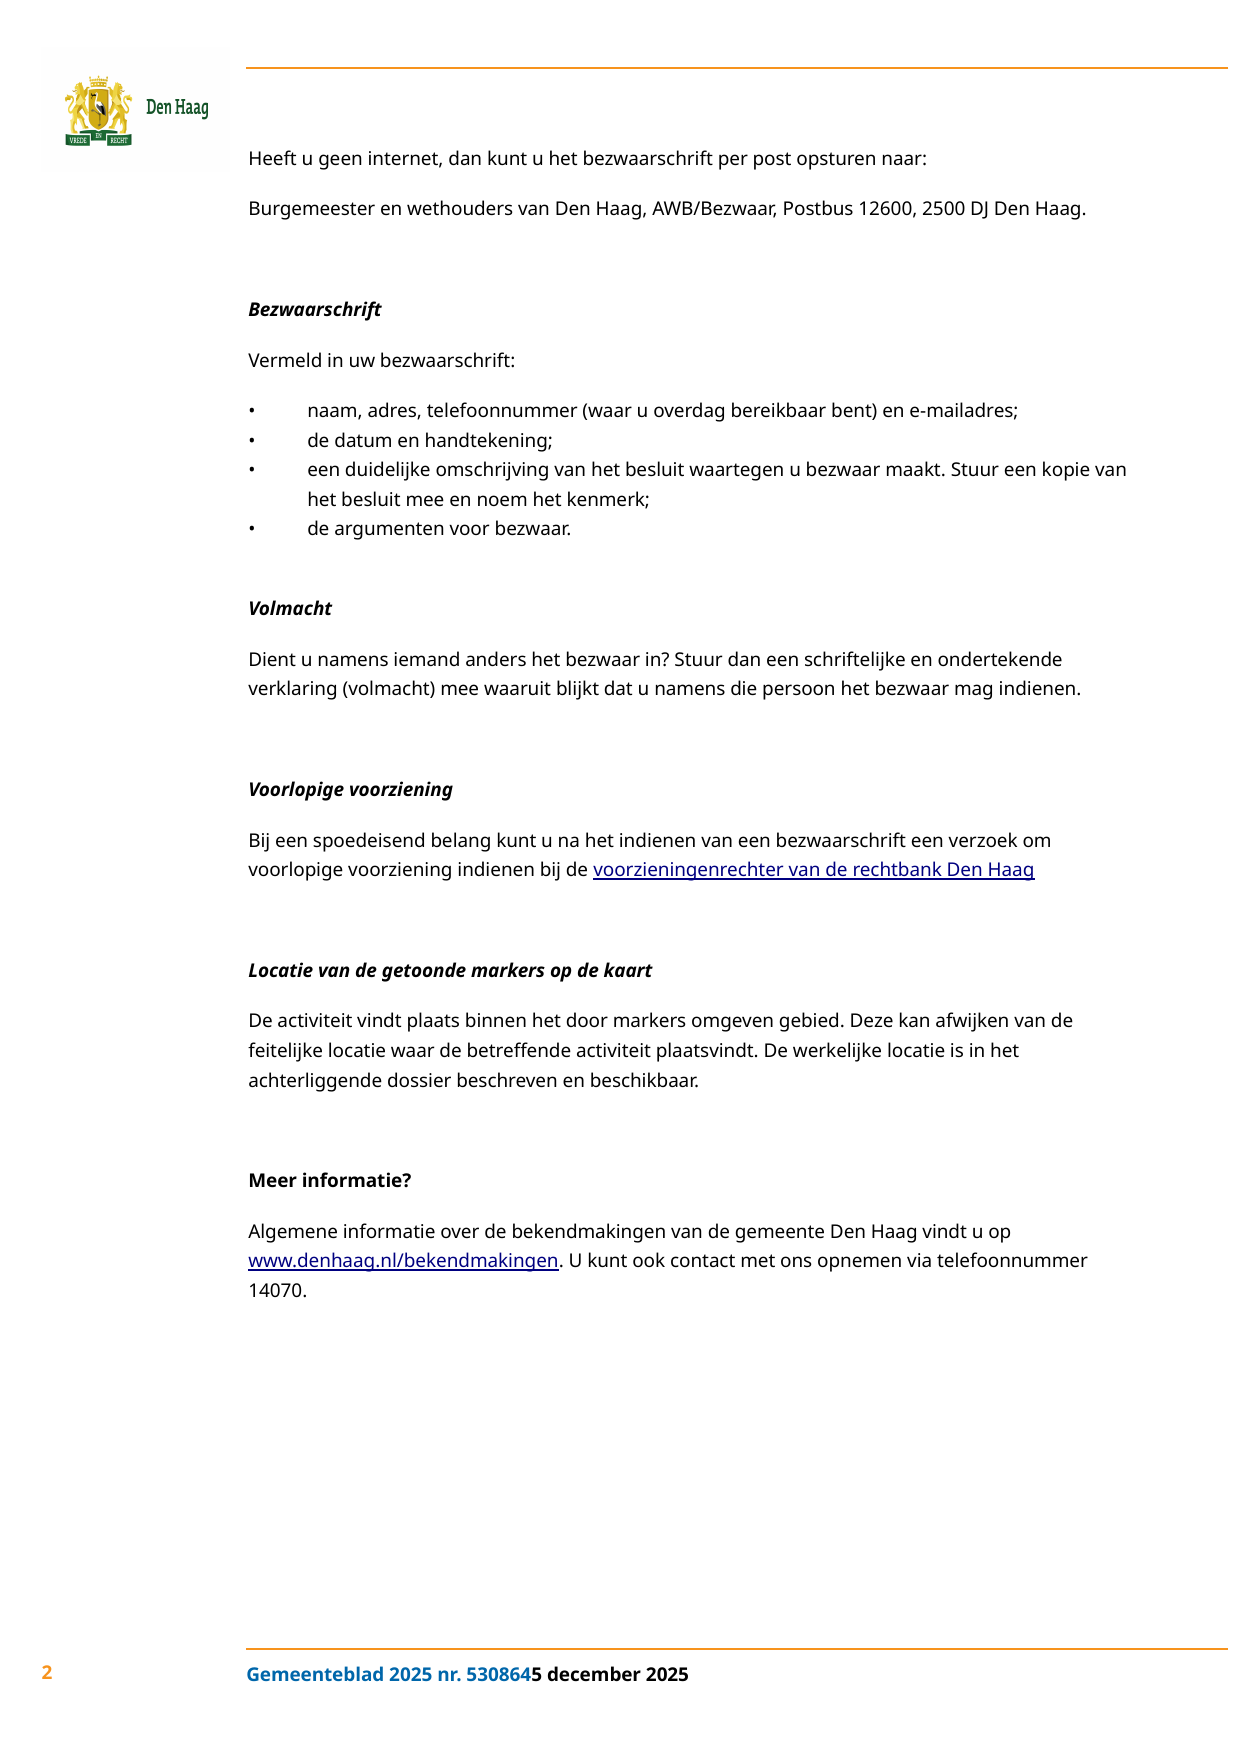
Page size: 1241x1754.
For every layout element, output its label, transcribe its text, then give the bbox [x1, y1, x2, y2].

text Bezwaarschrift [248, 296, 1152, 322]
text Vermeld in uw bezwaarschrift: [248, 347, 1152, 373]
list de datum en handtekening; [248, 427, 1152, 453]
list de argumenten voor bezwaar. [248, 516, 1152, 541]
text De activiteit vindt plaats binnen het door markers omgeven gebied. Deze kan afwijken van de feitelijke locatie waar de betreffende activiteit plaatsvindt. De werkelijke locatie is in het achterliggende dossier beschreven en beschikbaar. [248, 1008, 1152, 1093]
text Dient u namens iemand anders het bezwaar in? Stuur dan een schriftelijke en ondertekende verklaring (volmacht) mee waaruit blijkt dat u namens die persoon het bezwaar mag indienen. [248, 646, 1152, 701]
text Burgemeester en wethouders van Den Haag, AWB/Bezwaar, Postbus 12600, 2500 DJ Den Haag. [248, 196, 1152, 221]
text Algemene informatie over de bekendmakingen van de gemeente Den Haag vindt u op www.denhaag.nl/bekendmakingen. U kunt ook contact met ons opnemen via telefoonnummer 14070. [248, 1218, 1152, 1303]
text Bij een spoedeisend belang kunt u na het indienen van een bezwaarschrift een verzoek om voorlopige voorziening indienen bij de voorzieningenrechter van de rechtbank Den Haag [248, 827, 1152, 882]
text Heeft u geen internet, dan kunt u het bezwaarschrift per post opsturen naar: [248, 145, 1152, 171]
list naam, adres, telefoonnummer (waar u overdag bereikbaar bent) en e-mailadres; [248, 397, 1152, 423]
text Meer informatie? [248, 1168, 1152, 1193]
list een duidelijke omschrijving van het besluit waartegen u bezwaar maakt. Stuur een kopie van het besluit mee en noem het kenmerk; [248, 456, 1152, 512]
text Voorlopige voorziening [248, 776, 1152, 802]
text Volmacht [248, 596, 1152, 621]
picture [41, 47, 231, 172]
text Locatie van de getoonde markers op de kaart [248, 957, 1152, 983]
